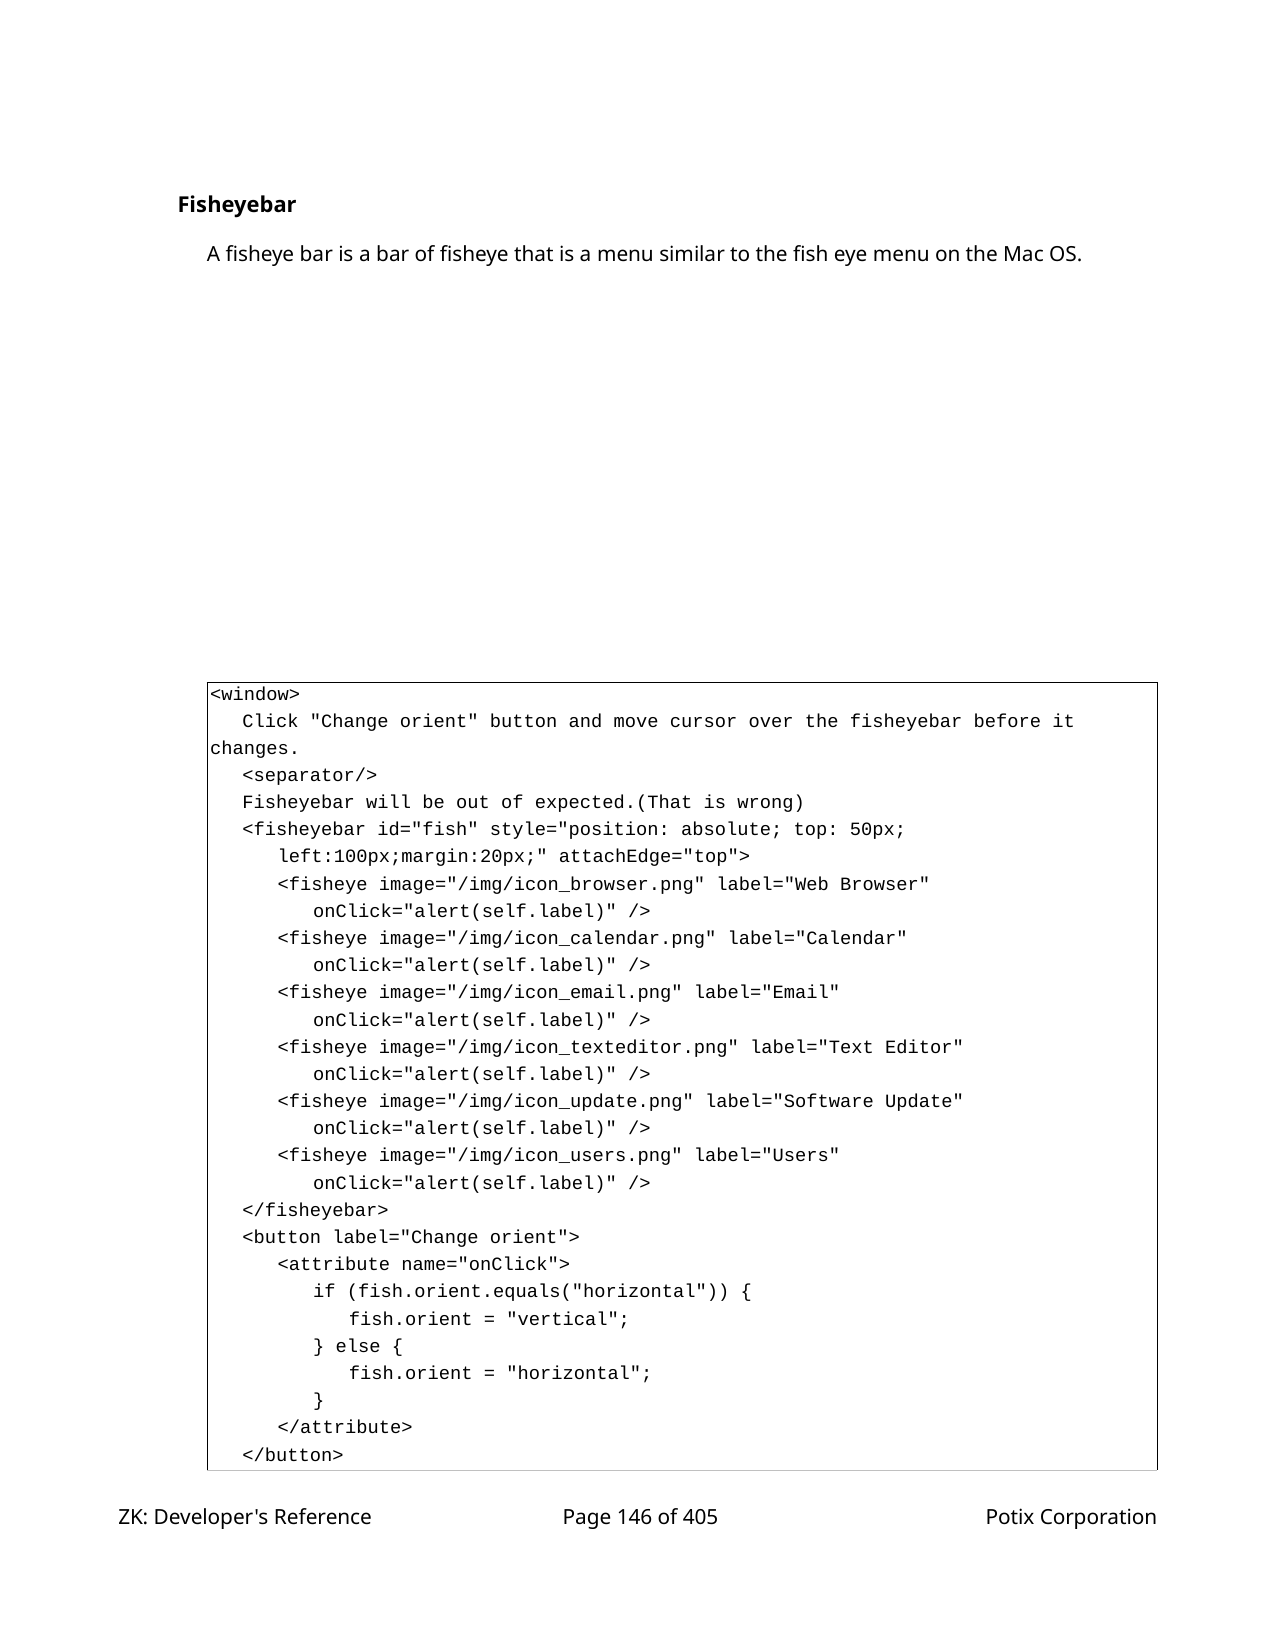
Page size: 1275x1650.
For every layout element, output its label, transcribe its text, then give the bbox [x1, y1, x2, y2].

text <separator/> [208, 763, 1157, 787]
text <window> [208, 683, 1157, 706]
text </attribute> [208, 1415, 1157, 1439]
text onClick="alert(self.label)" /> [208, 1171, 1157, 1195]
text fish.orient = "horizontal"; [208, 1361, 1157, 1385]
text <button label="Change orient"> [208, 1225, 1157, 1249]
text fish.orient = "vertical"; [208, 1306, 1157, 1331]
text left:100px;margin:20px;" attachEdge="top"> [208, 844, 1157, 868]
text <fisheye image="/img/icon_browser.png" label="Web Browser" [208, 871, 1157, 896]
text <fisheye image="/img/icon_calendar.png" label="Calendar" [208, 926, 1157, 950]
text onClick="alert(self.label)" /> [208, 953, 1157, 977]
text onClick="alert(self.label)" /> [208, 899, 1157, 923]
text <fisheye image="/img/icon_texteditor.png" label="Text Editor" [208, 1034, 1157, 1059]
text <attribute name="onClick"> [208, 1252, 1157, 1276]
text A fisheye bar is a bar of fisheye that is a menu similar to the fish eye menu on the Mac OS. [207, 239, 1157, 268]
text </button> [208, 1442, 1157, 1470]
text <fisheye image="/img/icon_email.png" label="Email" [208, 980, 1157, 1004]
text if (fish.orient.equals("horizontal")) { [208, 1279, 1157, 1303]
text onClick="alert(self.label)" /> [208, 1062, 1157, 1086]
text <fisheyebar id="fish" style="position: absolute; top: 50px; [208, 817, 1157, 841]
text } [208, 1388, 1157, 1412]
text Fisheyebar will be out of expected.(That is wrong) [208, 790, 1157, 814]
text onClick="alert(self.label)" /> [208, 1007, 1157, 1032]
text onClick="alert(self.label)" /> [208, 1116, 1157, 1140]
text </fisheyebar> [208, 1198, 1157, 1222]
subtitle Fisheyebar [177, 189, 1157, 219]
text <fisheye image="/img/icon_users.png" label="Users" [208, 1143, 1157, 1168]
text Click "Change orient" button and move cursor over the fisheyebar before it changes. [208, 709, 1157, 760]
text } else { [208, 1334, 1157, 1358]
text <fisheye image="/img/icon_update.png" label="Software Update" [208, 1089, 1157, 1113]
